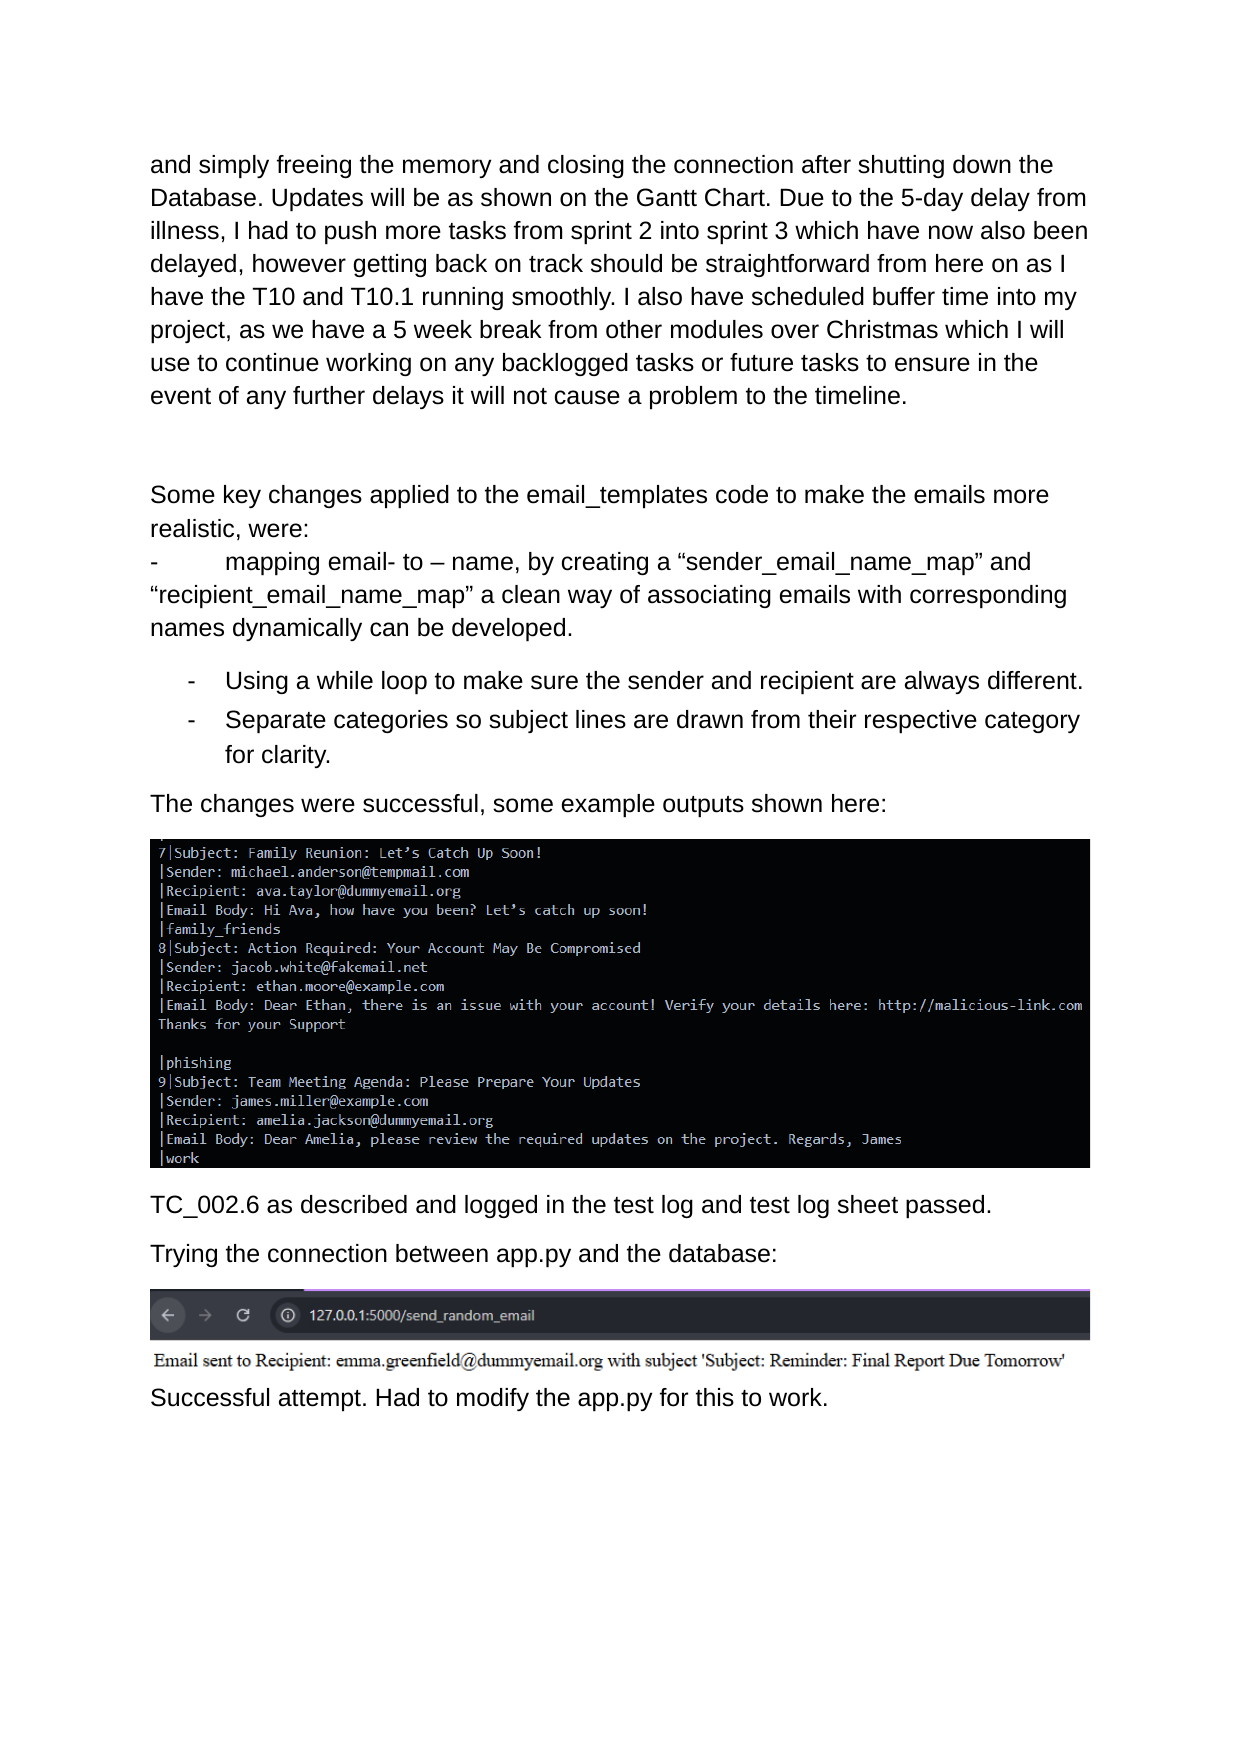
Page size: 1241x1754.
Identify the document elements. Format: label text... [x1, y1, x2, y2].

text Trying the connection between app.py and the database: [150, 1239, 1090, 1268]
text The changes were successful, some example outputs shown here: [150, 789, 1090, 818]
list Separate categories so subject lines are drawn from their respective category for clarity. [187, 701, 1090, 768]
text Successful attempt. Had to modify the app.py for this to work. [150, 1379, 1090, 1412]
text TC_002.6 as described and logged in the test log and test log sheet passed. [150, 1190, 1090, 1218]
list Using a while loop to make sure the sender and recipient are always different. [187, 662, 1090, 696]
text and simply freeing the memory and closing the connection after shutting down the Database. Updates will be as shown on the Gantt Chart. Due to the 5-day delay from illness, I had to push more tasks from sprint 2 into sprint 3 which have now also been delayed, however getting back on track should be straightforward from here on as I have the T10 and T10.1 running smoothly. I also have scheduled buffer time into my project, as we have a 5 week break from other modules over Christmas which I will use to continue working on any backlogged tasks or future tasks to ensure in the event of any further delays it will not cause a problem to the timeline. [150, 150, 1090, 410]
text Some key changes applied to the email_templates code to make the emails more realistic, were: - mapping email- to – name, by creating a “sender_email_name_map” and “recipient_email_name_map” a clean way of associating emails with corresponding names dynamically can be developed. [150, 481, 1090, 641]
